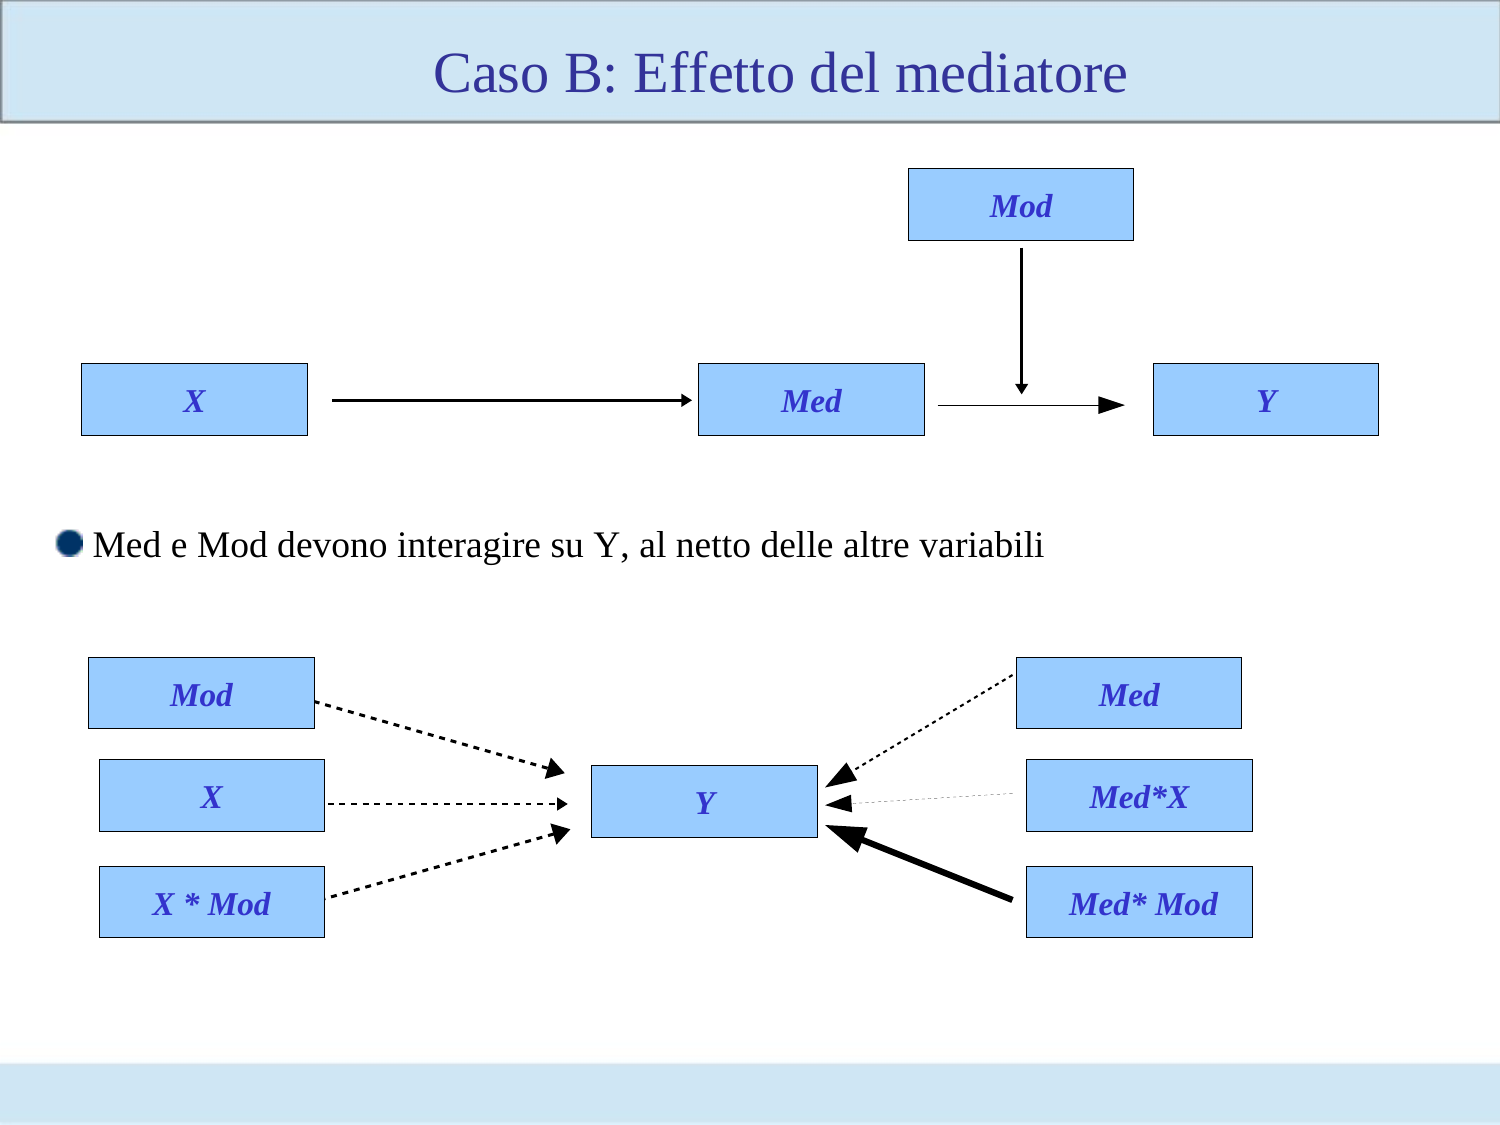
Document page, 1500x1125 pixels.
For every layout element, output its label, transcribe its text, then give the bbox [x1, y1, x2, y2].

text_box Med e Mod devono interagire su Y, al netto delle altre variabili [37, 478, 1463, 575]
text_box X [99, 759, 325, 832]
text_box Med [698, 363, 925, 436]
text_box Med*X [1026, 759, 1253, 832]
title Caso B: Effetto del mediatore [249, 21, 1313, 117]
text_box Med [1016, 657, 1242, 729]
text_box Med* Mod [1026, 866, 1253, 938]
picture [0, 0, 1500, 1125]
text_box X * Mod [99, 866, 325, 938]
text_box Y [591, 765, 818, 838]
text_box Y [1153, 363, 1379, 436]
text_box Mod [908, 168, 1134, 241]
text_box X [81, 363, 308, 436]
text_box Mod [88, 657, 315, 729]
